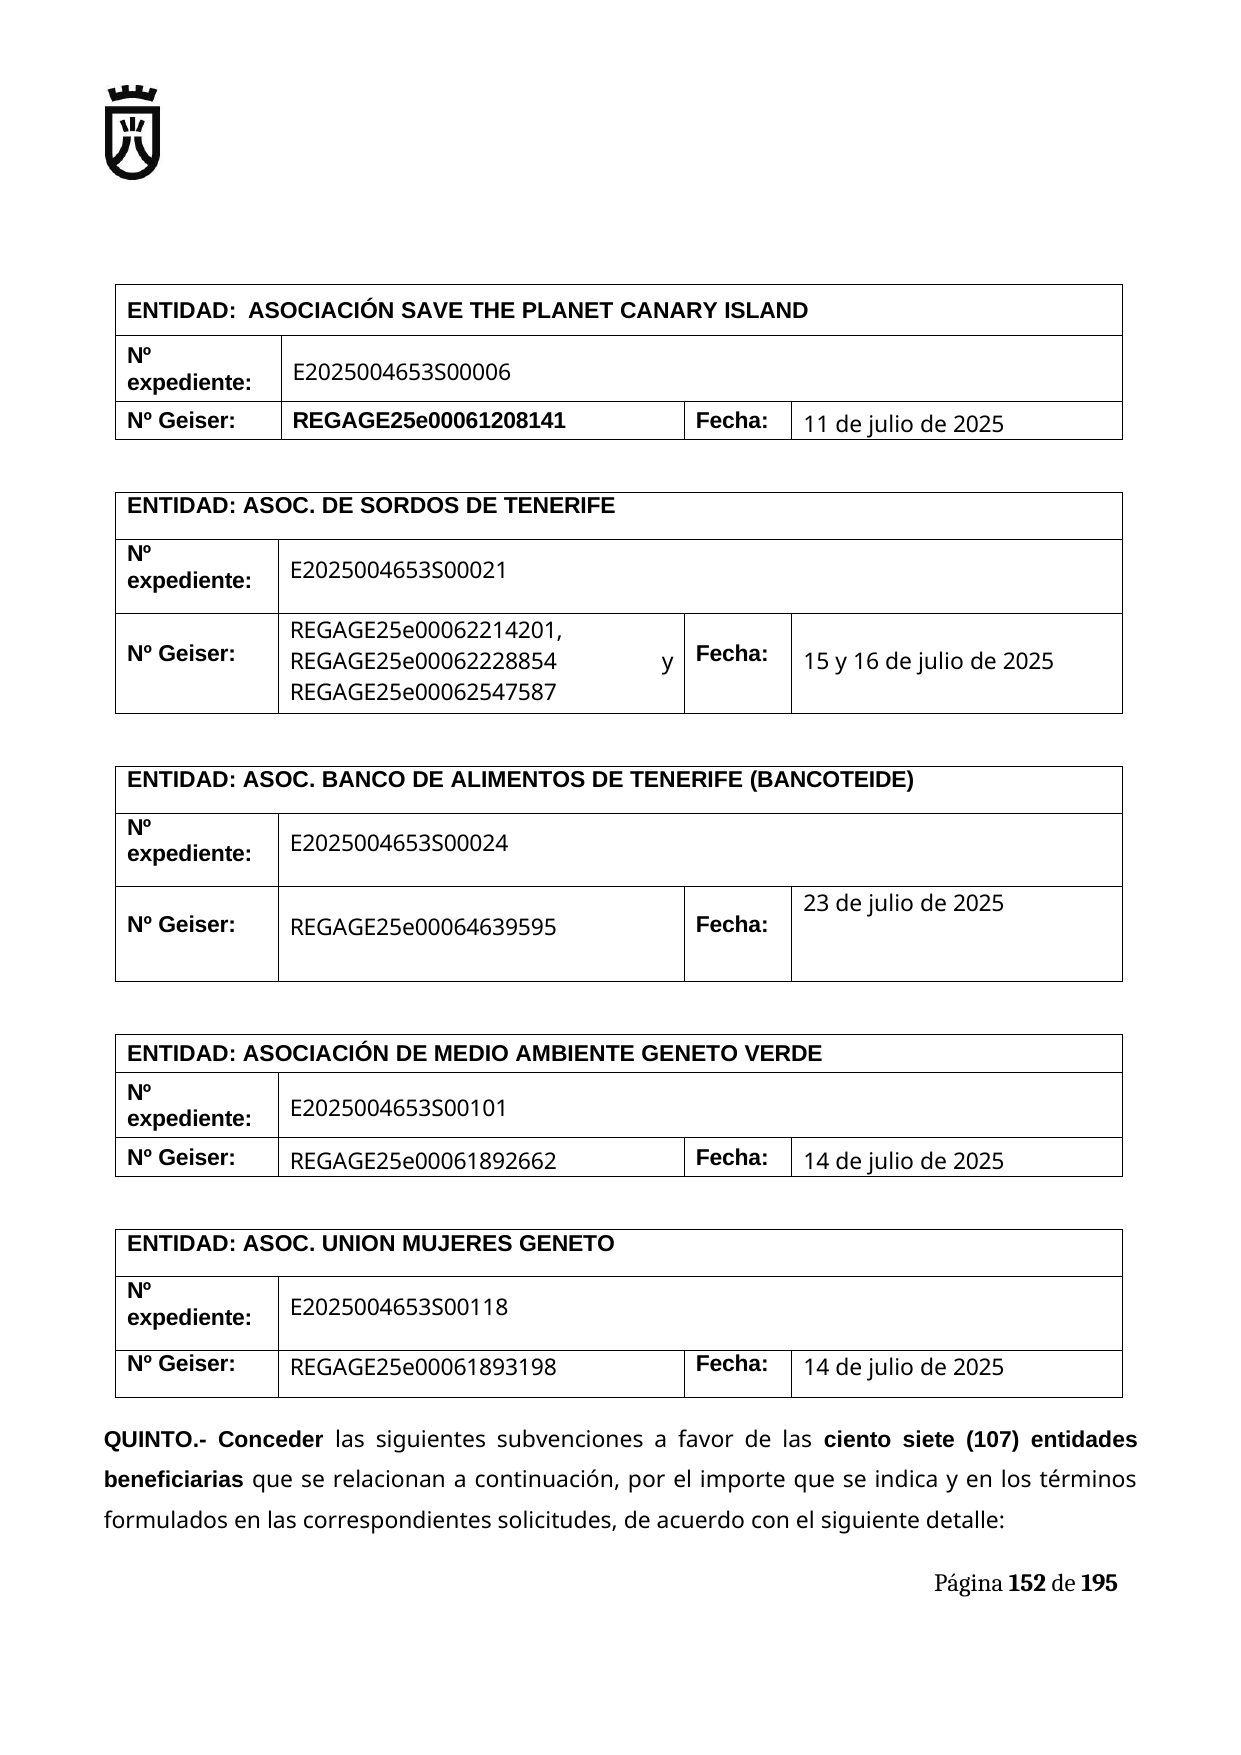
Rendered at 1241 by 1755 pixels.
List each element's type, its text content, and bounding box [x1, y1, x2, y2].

table_cell REGAGE25e00064639595 [279, 887, 684, 981]
table_cell REGAGE25e00062214201, REGAGE25e00062228854 y REGAGE25e00062547587 [279, 614, 684, 713]
table_cell Nº expediente: [116, 814, 278, 886]
table_cell REGAGE25e00061892662 [279, 1138, 684, 1176]
table_cell Nº expediente: [116, 540, 278, 613]
table_cell Nº Geiser: [116, 402, 281, 439]
table_cell E2025004653S00021 [279, 540, 1122, 613]
table_cell REGAGE25e00061893198 [279, 1351, 684, 1397]
table_header ENTIDAD: ASOCIACIÓN DE MEDIO AMBIENTE GENETO VERDE [116, 1035, 1122, 1072]
table_cell Nº Geiser: [116, 1138, 278, 1176]
table_cell Nº expediente: [116, 1277, 278, 1350]
table_cell 15 y 16 de julio de 2025 [792, 614, 1122, 713]
table_cell 23 de julio de 2025 [792, 887, 1122, 981]
table_cell 14 de julio de 2025 [792, 1138, 1122, 1176]
table_cell Fecha: [685, 1351, 791, 1397]
table_cell E2025004653S00006 [282, 336, 1122, 401]
table_header ENTIDAD: ASOC. BANCO DE ALIMENTOS DE TENERIFE (BANCOTEIDE) [116, 767, 1122, 813]
table_cell Nº Geiser: [116, 1351, 278, 1397]
table_cell E2025004653S00024 [279, 814, 1122, 886]
table_cell Fecha: [685, 1138, 791, 1176]
text QUINTO.- Conceder las siguientes subvenciones a favor de las ciento siete (107) entidades beneficiarias que se relacionan a continuación, por el importe que se indica y en los términos formulados en las correspondientes solicitudes, de acuerdo con el siguiente detalle: [103, 1422, 1138, 1535]
table_cell Fecha: [685, 614, 791, 713]
table_cell Nº Geiser: [116, 614, 278, 713]
table_cell Nº expediente: [116, 1073, 278, 1137]
table_cell Nº Geiser: [116, 887, 278, 981]
table_cell 11 de julio de 2025 [792, 402, 1122, 439]
table_cell Fecha: [685, 402, 791, 439]
table_cell Fecha: [685, 887, 791, 981]
table_cell E2025004653S00101 [279, 1073, 1122, 1137]
table_header ENTIDAD: ASOC. UNION MUJERES GENETO [116, 1230, 1122, 1276]
table_cell Nº expediente: [116, 336, 281, 401]
table_cell 14 de julio de 2025 [792, 1351, 1122, 1397]
table_header ENTIDAD: ASOCIACIÓN SAVE THE PLANET CANARY ISLAND [116, 285, 1122, 335]
table_cell REGAGE25e00061208141 [282, 402, 684, 439]
table_cell E2025004653S00118 [279, 1277, 1122, 1350]
table_header ENTIDAD: ASOC. DE SORDOS DE TENERIFE [116, 493, 1122, 539]
